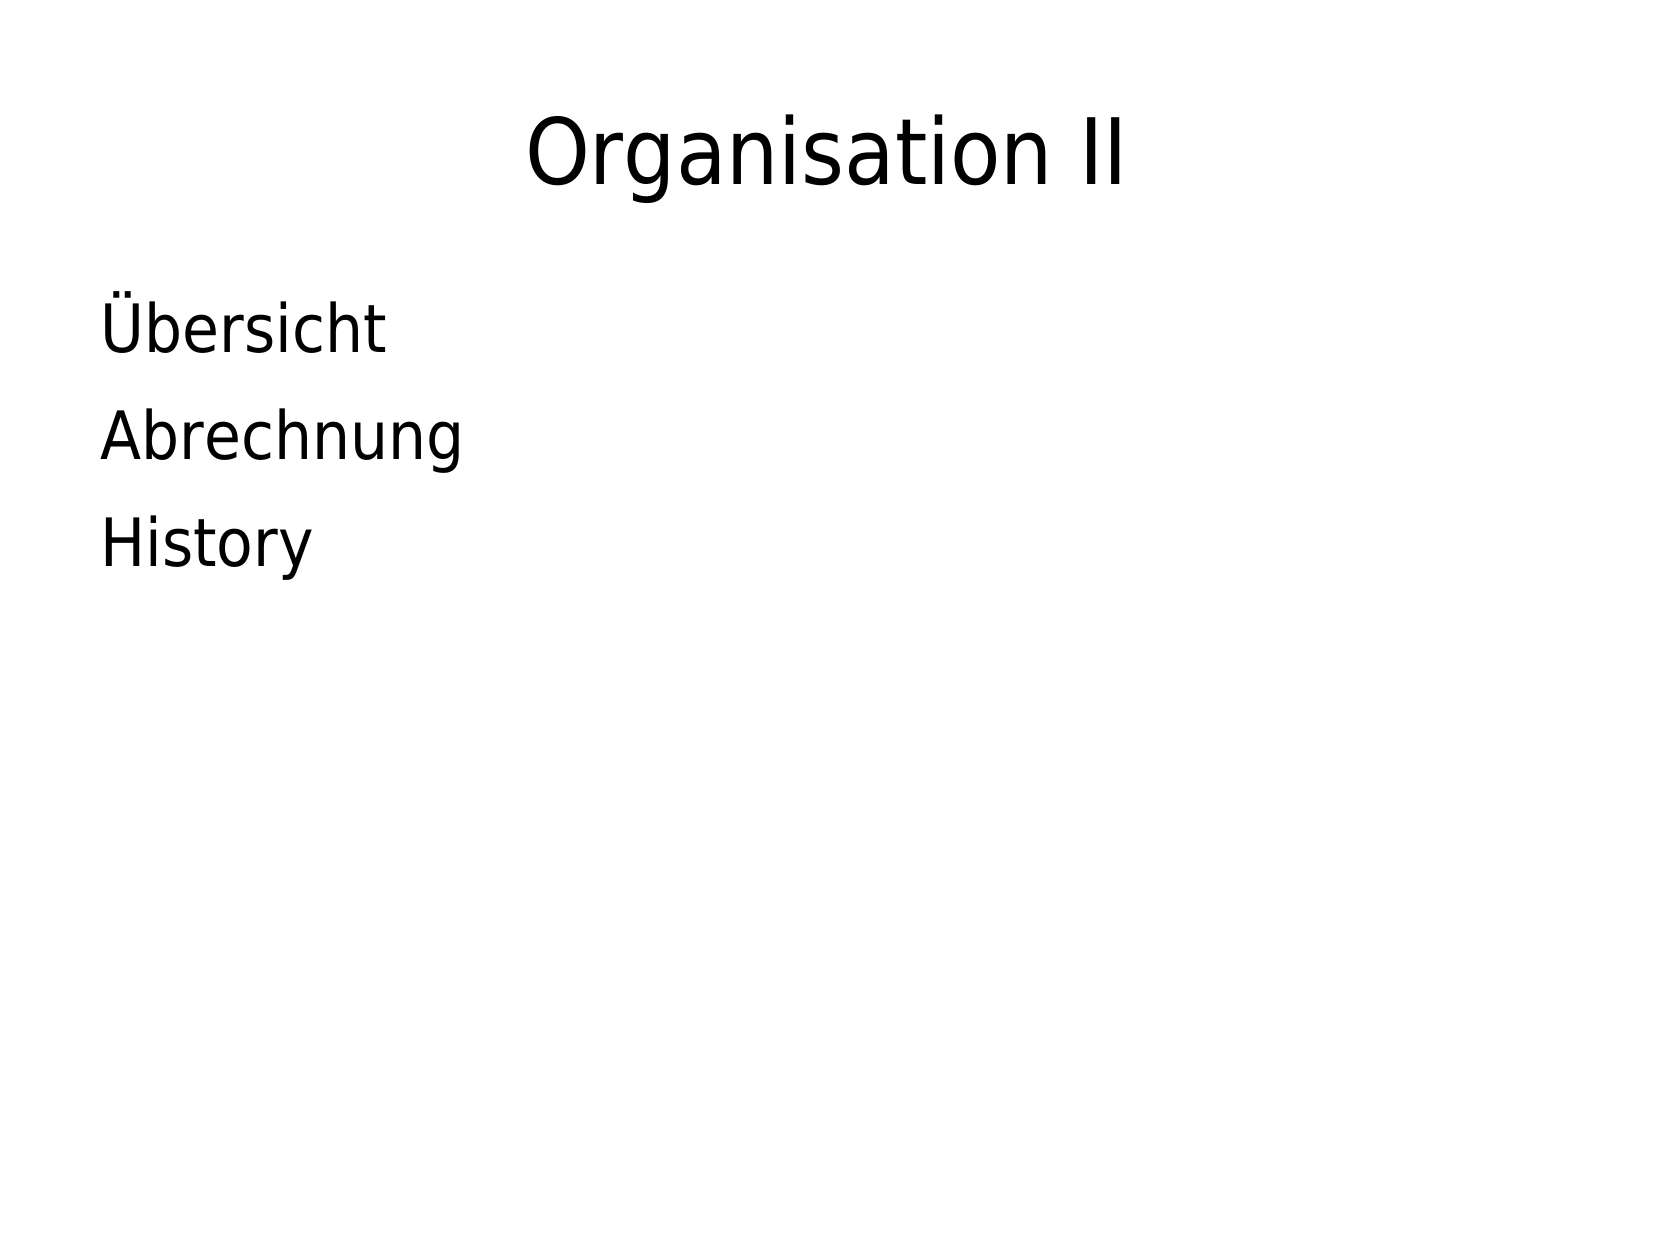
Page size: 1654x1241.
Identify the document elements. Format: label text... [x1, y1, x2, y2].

title Organisation II [82, 56, 1571, 250]
list Übersicht Abrechnung History [82, 290, 1571, 1094]
